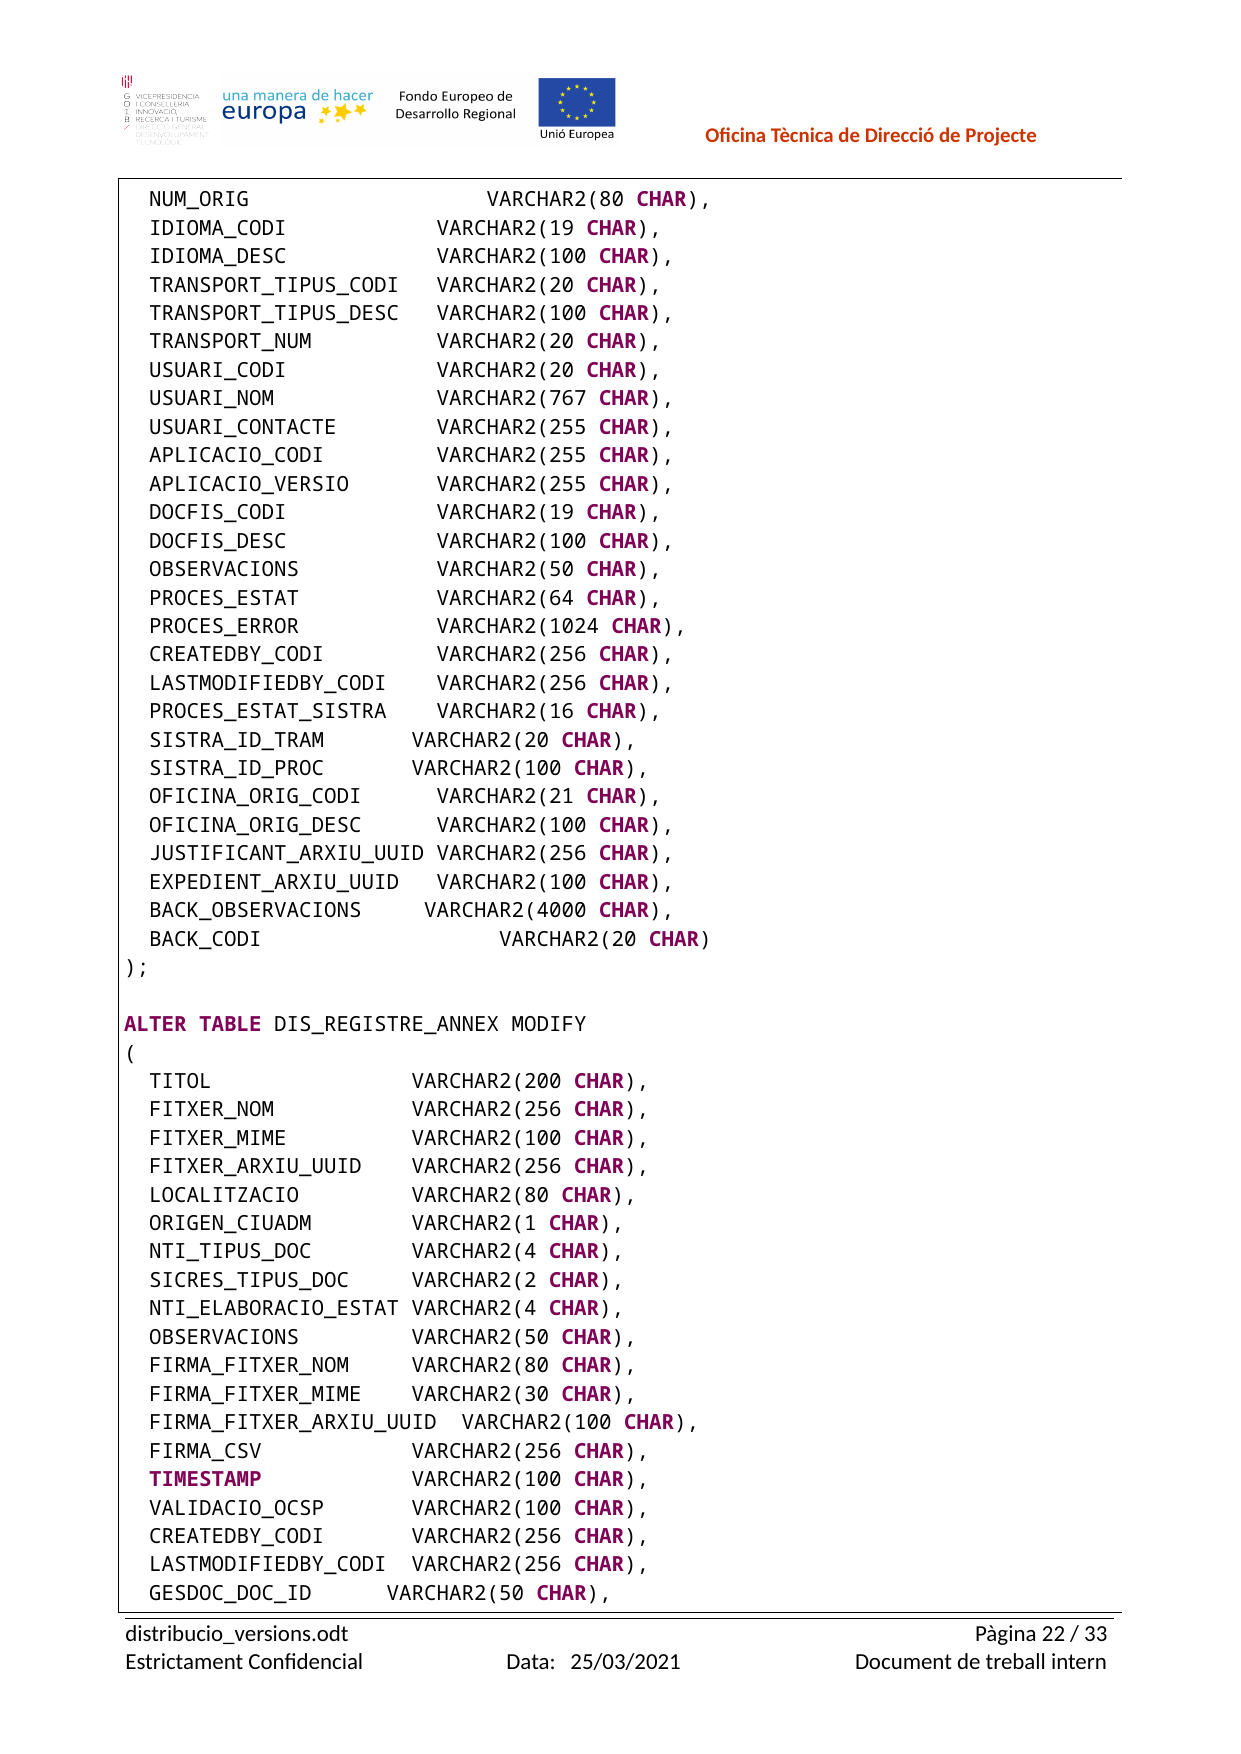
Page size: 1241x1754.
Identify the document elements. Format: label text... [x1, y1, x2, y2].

picture [219, 73, 621, 147]
picture [118, 73, 213, 147]
table_header NUM_ORIG VARCHAR2(80 CHAR), IDIOMA_CODI VARCHAR2(19 CHAR), IDIOMA_DESC VARCHAR2(100 CHAR), TRANSPORT_TIPUS_CODI VARCHAR2(20 CHAR), TRANSPORT_TIPUS_DESC VARCHAR2(100 CHAR), TRANSPORT_NUM VARCHAR2(20 CHAR), USUARI_CODI VARCHAR2(20 CHAR), USUARI_NOM VARCHAR2(767 CHAR), USUARI_CONTACTE VARCHAR2(255 CHAR), APLICACIO_CODI VARCHAR2(255 CHAR), APLICACIO_VERSIO VARCHAR2(255 CHAR), DOCFIS_CODI VARCHAR2(19 CHAR), DOCFIS_DESC VARCHAR2(100 CHAR), OBSERVACIONS VARCHAR2(50 CHAR), PROCES_ESTAT VARCHAR2(64 CHAR), PROCES_ERROR VARCHAR2(1024 CHAR), CREATEDBY_CODI VARCHAR2(256 CHAR), LASTMODIFIEDBY_CODI VARCHAR2(256 CHAR), PROCES_ESTAT_SISTRA VARCHAR2(16 CHAR), SISTRA_ID_TRAM VARCHAR2(20 CHAR), SISTRA_ID_PROC VARCHAR2(100 CHAR), OFICINA_ORIG_CODI VARCHAR2(21 CHAR), OFICINA_ORIG_DESC VARCHAR2(100 CHAR), JUSTIFICANT_ARXIU_UUID VARCHAR2(256 CHAR), EXPEDIENT_ARXIU_UUID VARCHAR2(100 CHAR), BACK_OBSERVACIONS VARCHAR2(4000 CHAR), BACK_CODI VARCHAR2(20 CHAR) ); ALTER TABLE DIS_REGISTRE_ANNEX MODIFY ( TITOL VARCHAR2(200 CHAR), FITXER_NOM VARCHAR2(256 CHAR), FITXER_MIME VARCHAR2(100 CHAR), FITXER_ARXIU_UUID VARCHAR2(256 CHAR), LOCALITZACIO VARCHAR2(80 CHAR), ORIGEN_CIUADM VARCHAR2(1 CHAR), NTI_TIPUS_DOC VARCHAR2(4 CHAR), SICRES_TIPUS_DOC VARCHAR2(2 CHAR), NTI_ELABORACIO_ESTAT VARCHAR2(4 CHAR), OBSERVACIONS VARCHAR2(50 CHAR), FIRMA_FITXER_NOM VARCHAR2(80 CHAR), FIRMA_FITXER_MIME VARCHAR2(30 CHAR), FIRMA_FITXER_ARXIU_UUID VARCHAR2(100 CHAR), FIRMA_CSV VARCHAR2(256 CHAR), TIMESTAMP VARCHAR2(100 CHAR), VALIDACIO_OCSP VARCHAR2(100 CHAR), CREATEDBY_CODI VARCHAR2(256 CHAR), LASTMODIFIEDBY_CODI VARCHAR2(256 CHAR), GESDOC_DOC_ID VARCHAR2(50 CHAR), [119, 179, 1122, 1612]
